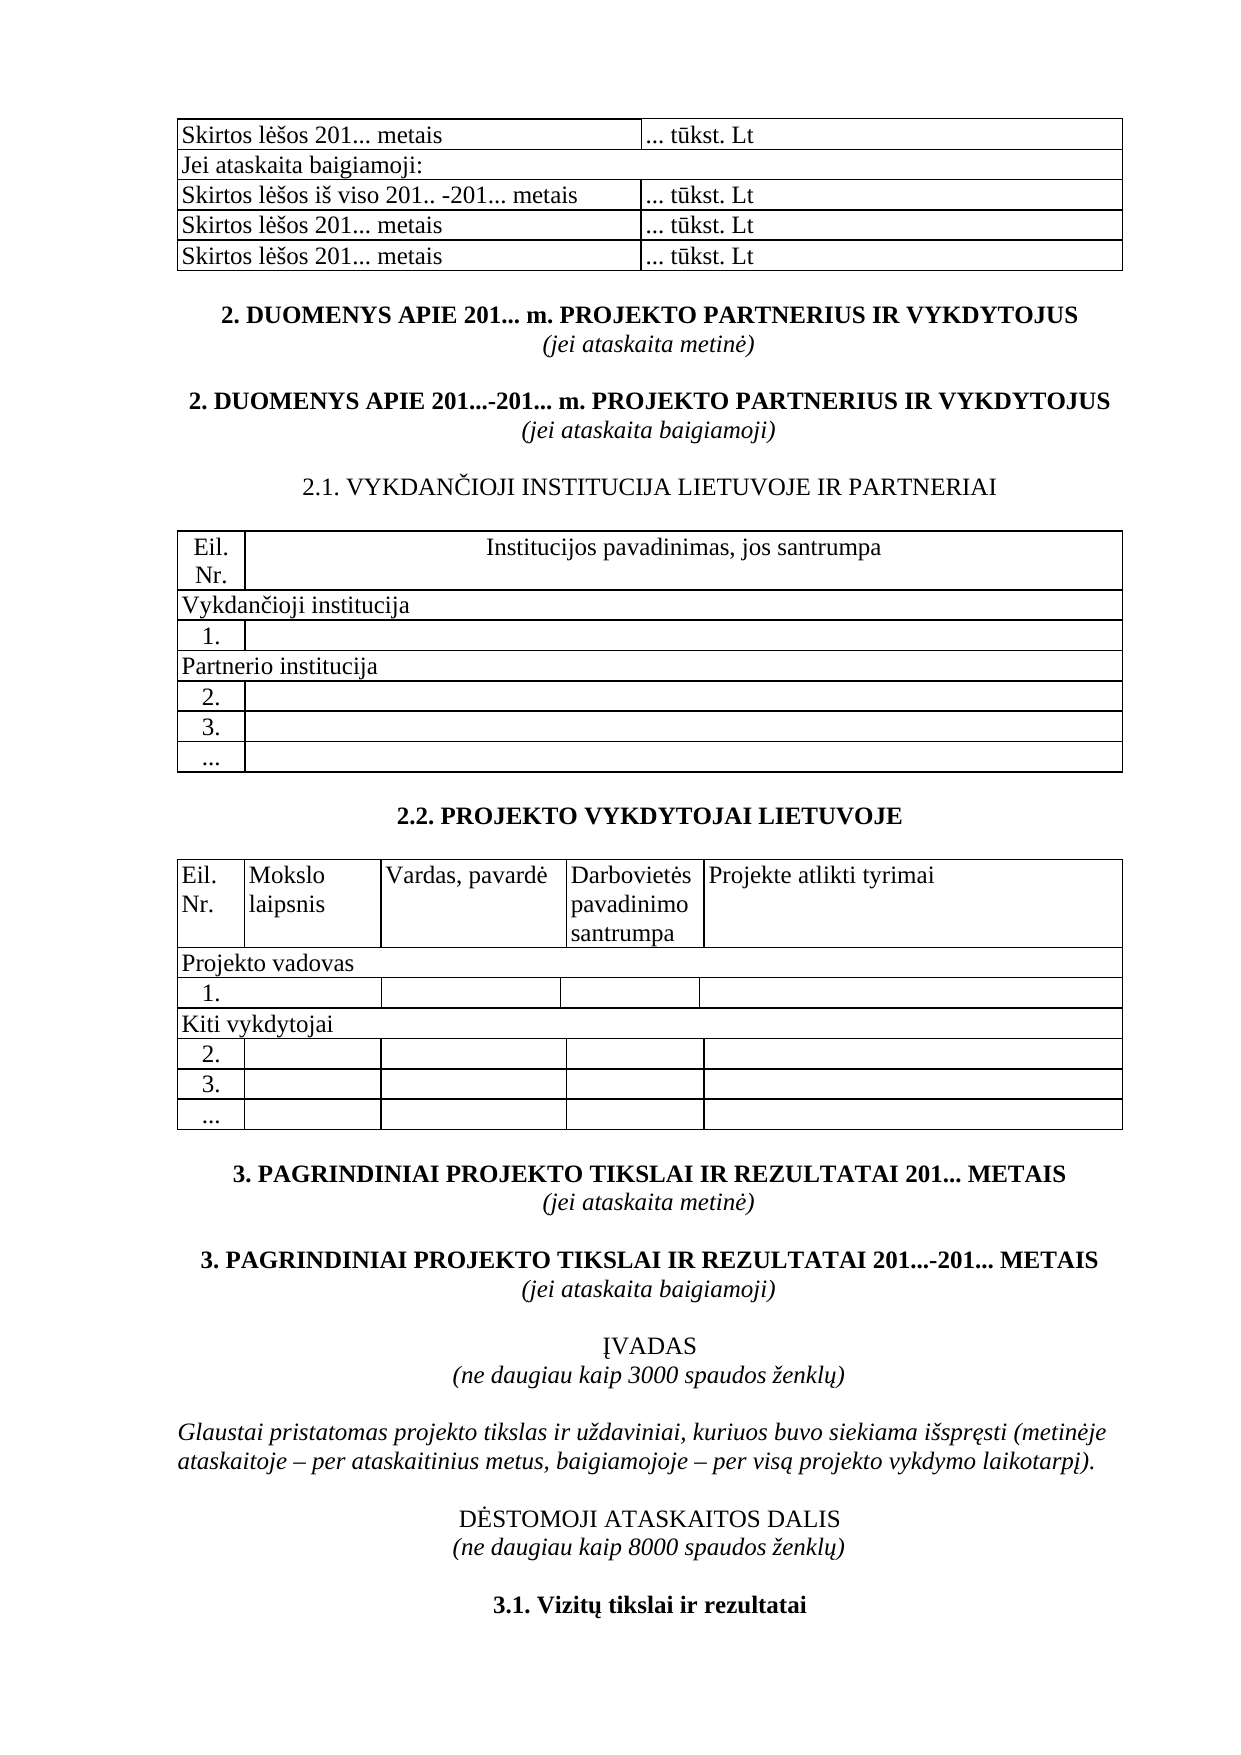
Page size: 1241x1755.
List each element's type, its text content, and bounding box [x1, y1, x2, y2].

text 3.1. Vizitų tikslai ir rezultatai [177, 1590, 1122, 1619]
table_header Darbovietės pavadinimo santrumpa [567, 860, 703, 947]
table_cell Projekto vadovas [178, 948, 420, 977]
table_cell Jei ataskaita baigiamoji: [178, 150, 650, 179]
table_cell [246, 742, 1122, 771]
table_cell [566, 948, 704, 977]
text (jei ataskaita baigiamoji) [177, 415, 1122, 444]
table_cell ... tūkst. Lt [642, 119, 1122, 148]
table_cell [705, 1100, 1122, 1128]
table_cell [245, 1070, 380, 1098]
table_cell [704, 1009, 1122, 1037]
table_cell Skirtos lėšos iš viso 201.. -201... metais [178, 180, 640, 209]
table_cell [498, 948, 566, 977]
text 3. PAGRINDINIAI PROJEKTO TIKSLAI IR REZULTATAI 201...-201... METAIS [177, 1245, 1122, 1274]
table_cell [382, 978, 560, 1007]
text 2. DUOMENYS APIE 201...-201... m. PROJEKTO PARTNERIUS IR VYKDYTOJUS [177, 386, 1122, 415]
table_cell [567, 1100, 703, 1128]
table_cell ... tūkst. Lt [642, 211, 1122, 239]
table_cell [704, 948, 1122, 977]
text (jei ataskaita metinė) [177, 1187, 1122, 1216]
table_cell [650, 150, 1122, 179]
text (ne daugiau kaip 3000 spaudos ženklų) [177, 1360, 1122, 1389]
table_cell Skirtos lėšos 201... metais [178, 241, 640, 270]
table_header Eil. Nr. [178, 532, 244, 589]
table_cell Kiti vykdytojai [178, 1009, 381, 1037]
table_cell Skirtos lėšos 201... metais [178, 211, 640, 239]
table_cell [381, 1009, 471, 1037]
table_cell ... tūkst. Lt [642, 241, 1122, 270]
table_cell [382, 1100, 566, 1128]
table_cell [471, 1009, 566, 1037]
table_cell [1094, 651, 1122, 680]
table_cell Partnerio institucija [178, 651, 1094, 680]
table_header Eil. Nr. [178, 860, 244, 947]
text (jei ataskaita metinė) [177, 329, 1122, 357]
table_cell [245, 1100, 380, 1128]
table_cell [382, 1039, 566, 1068]
table_cell 3. [178, 1070, 244, 1098]
table_cell ... [178, 742, 244, 771]
text 3. PAGRINDINIAI PROJEKTO TIKSLAI IR REZULTATAI 201... METAIS [177, 1159, 1122, 1187]
text 2. DUOMENYS APIE 201... m. PROJEKTO PARTNERIUS IR VYKDYTOJUS [177, 300, 1122, 329]
table_cell [245, 978, 381, 1007]
table_cell ... tūkst. Lt [642, 180, 1122, 209]
table_cell Vykdančioji institucija [178, 591, 1094, 619]
table_cell [567, 1070, 703, 1098]
table_header Projekte atlikti tyrimai [705, 860, 1122, 947]
table_cell 2. [178, 1039, 244, 1068]
text (jei ataskaita baigiamoji) [177, 1274, 1122, 1302]
table_cell [382, 1070, 566, 1098]
table_header Vardas, pavardė [382, 860, 566, 947]
table_cell 1. [178, 621, 244, 650]
table_cell [1094, 591, 1122, 619]
table_cell [246, 712, 1122, 741]
text 2.1. VYKDANČIOJI INSTITUCIJA LIETUVOJE IR PARTNERIAI [177, 472, 1122, 501]
text Glaustai pristatomas projekto tikslas ir uždaviniai, kuriuos buvo siekiama išspręsti (metinėje ataskaitoje – per ataskaitinius metus, baigiamojoje – per visą projekto vykdymo laikotarpį). [177, 1417, 1122, 1475]
table_cell [700, 978, 1122, 1007]
text ĮVADAS [177, 1331, 1122, 1360]
table_cell 3. [178, 712, 244, 741]
table_cell [245, 1039, 380, 1068]
table_cell [705, 1039, 1122, 1068]
text DĖSTOMOJI ATASKAITOS DALIS [177, 1504, 1122, 1532]
text (ne daugiau kaip 8000 spaudos ženklų) [177, 1532, 1122, 1561]
table_cell [246, 682, 1122, 710]
table_cell [420, 948, 498, 977]
table_header Institucijos pavadinimas, jos santrumpa [246, 532, 1122, 589]
table_cell ... [178, 1100, 244, 1128]
table_cell 2. [178, 682, 244, 710]
table_header Mokslo laipsnis [245, 860, 380, 947]
table_cell Skirtos lėšos 201... metais [178, 120, 641, 148]
text 2.2. PROJEKTO VYKDYTOJAI LIETUVOJE [177, 801, 1122, 830]
table_cell [561, 978, 699, 1007]
table_cell [566, 1009, 704, 1037]
table_cell [567, 1039, 703, 1068]
table_cell 1. [178, 978, 244, 1007]
table_cell [705, 1070, 1122, 1098]
table_cell [246, 621, 1122, 650]
